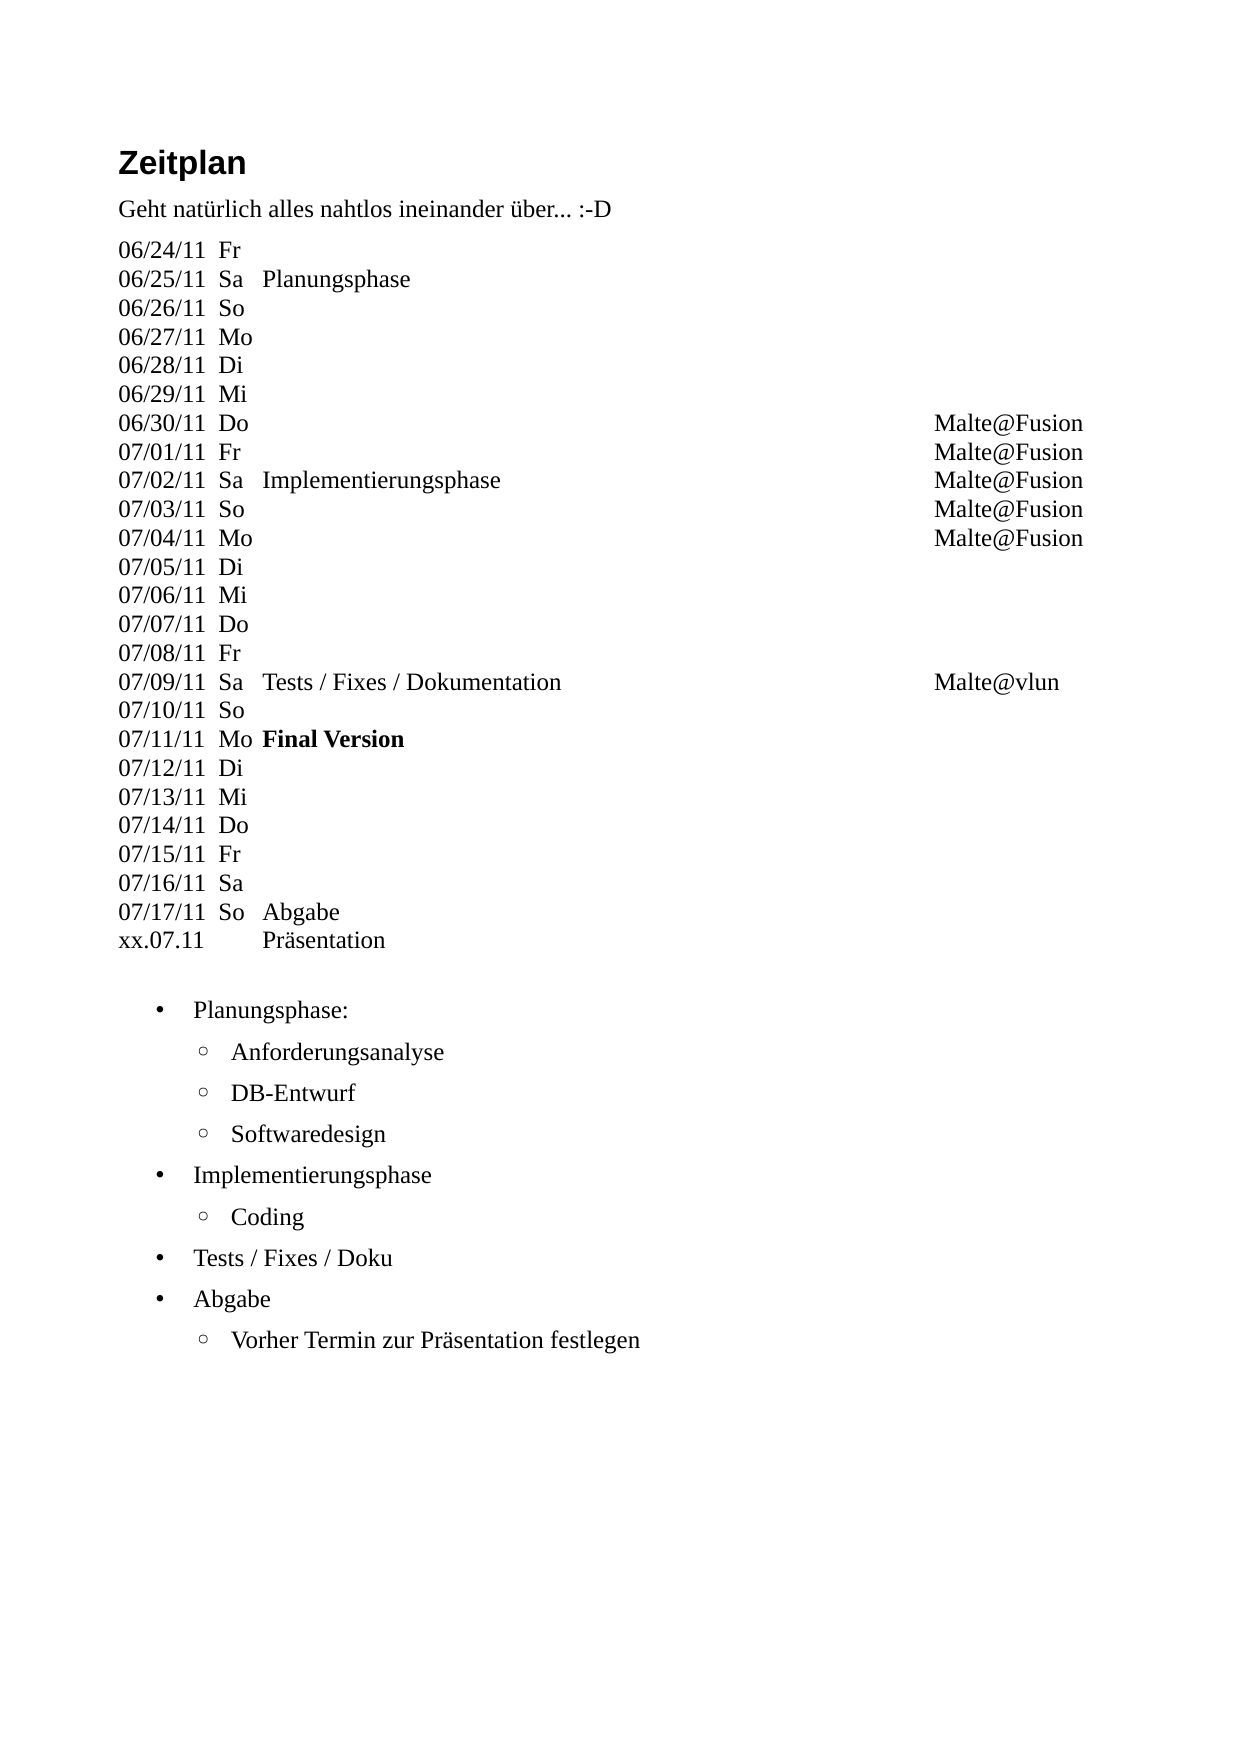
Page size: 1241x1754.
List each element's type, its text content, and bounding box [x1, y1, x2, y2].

table_cell Mi [218, 379, 262, 408]
text Geht natürlich alles nahtlos ineinander über... :-D [118, 194, 1122, 223]
table_cell [262, 811, 934, 839]
table_cell Tests / Fixes / Dokumentation [262, 667, 934, 696]
list DB-Entwurf [193, 1078, 1122, 1107]
table_cell [934, 552, 1122, 581]
table_cell 07.07.11 [118, 609, 218, 638]
table_cell 09.07.11 [118, 667, 218, 696]
table_cell So [218, 696, 262, 724]
table_cell 10.07.11 [118, 696, 218, 724]
table_header 24.06.11 [118, 236, 218, 264]
list Implementierungsphase [156, 1161, 1122, 1189]
table_cell Planungsphase [262, 264, 934, 293]
table_cell [934, 839, 1122, 868]
table_cell 16.07.11 [118, 868, 218, 897]
table_cell Malte@Fusion [934, 494, 1122, 523]
subtitle Zeitplan [118, 143, 1122, 182]
table_header [262, 236, 934, 264]
table_cell Sa [218, 868, 262, 897]
table_cell [262, 523, 934, 552]
table_cell [934, 696, 1122, 724]
table_cell [934, 264, 1122, 293]
table_cell Do [218, 408, 262, 437]
table_cell 08.07.11 [118, 638, 218, 667]
table_cell Malte@Fusion [934, 466, 1122, 494]
table_cell 17.07.11 [118, 897, 218, 926]
table_cell [262, 351, 934, 379]
table_cell Di [218, 552, 262, 581]
list Tests / Fixes / Doku [156, 1243, 1122, 1272]
table_cell [262, 839, 934, 868]
table_cell [934, 811, 1122, 839]
table_cell So [218, 494, 262, 523]
table_cell 30.06.11 [118, 408, 218, 437]
table_cell [262, 379, 934, 408]
table_cell Malte@Fusion [934, 523, 1122, 552]
list Coding [193, 1202, 1122, 1231]
table_cell [262, 322, 934, 351]
table_cell [934, 724, 1122, 753]
table_cell Mo [218, 724, 262, 753]
table_cell [262, 581, 934, 609]
list Softwaredesign [193, 1119, 1122, 1148]
table_cell [934, 609, 1122, 638]
table_cell [934, 868, 1122, 897]
table_cell Do [218, 811, 262, 839]
table_cell [934, 351, 1122, 379]
table_cell [262, 437, 934, 466]
table_cell 02.07.11 [118, 466, 218, 494]
table_cell [934, 638, 1122, 667]
table_cell 06.07.11 [118, 581, 218, 609]
table_cell 27.06.11 [118, 322, 218, 351]
table_cell 04.07.11 [118, 523, 218, 552]
table_header [934, 236, 1122, 264]
table_cell Mi [218, 782, 262, 811]
table_cell [934, 581, 1122, 609]
table_cell xx.07.11 [118, 926, 218, 954]
table_cell [934, 753, 1122, 782]
table_cell 12.07.11 [118, 753, 218, 782]
table_cell 11.07.11 [118, 724, 218, 753]
table_cell [262, 696, 934, 724]
table_cell Mo [218, 322, 262, 351]
table_cell [934, 926, 1122, 954]
table_cell 01.07.11 [118, 437, 218, 466]
table_cell Sa [218, 264, 262, 293]
table_cell [262, 609, 934, 638]
table_cell [262, 782, 934, 811]
table_cell [934, 293, 1122, 322]
table_cell Malte@vlun [934, 667, 1122, 696]
table_cell Abgabe [262, 897, 934, 926]
table_cell 13.07.11 [118, 782, 218, 811]
table_cell Sa [218, 667, 262, 696]
list Planungsphase: [156, 996, 1122, 1024]
table_cell [262, 293, 934, 322]
table_cell 03.07.11 [118, 494, 218, 523]
list Abgabe [156, 1284, 1122, 1313]
list Anforderungsanalyse [193, 1037, 1122, 1066]
table_cell [218, 926, 262, 954]
table_cell Präsentation [262, 926, 934, 954]
table_cell 28.06.11 [118, 351, 218, 379]
table_cell [934, 782, 1122, 811]
table_cell Final Version [262, 724, 934, 753]
table_cell Fr [218, 638, 262, 667]
table_cell [262, 408, 934, 437]
table_cell 14.07.11 [118, 811, 218, 839]
table_cell Fr [218, 437, 262, 466]
list Vorher Termin zur Präsentation festlegen [193, 1326, 1122, 1354]
table_cell Mi [218, 581, 262, 609]
table_cell Mo [218, 523, 262, 552]
table_cell Malte@Fusion [934, 408, 1122, 437]
table_cell [934, 322, 1122, 351]
table_cell So [218, 897, 262, 926]
table_cell So [218, 293, 262, 322]
table_cell Di [218, 753, 262, 782]
table_cell [262, 552, 934, 581]
table_cell Sa [218, 466, 262, 494]
table_cell Di [218, 351, 262, 379]
table_cell 05.07.11 [118, 552, 218, 581]
table_cell 26.06.11 [118, 293, 218, 322]
table_cell [262, 868, 934, 897]
table_cell [262, 753, 934, 782]
table_cell Fr [218, 839, 262, 868]
table_cell 25.06.11 [118, 264, 218, 293]
table_cell 29.06.11 [118, 379, 218, 408]
table_cell 15.07.11 [118, 839, 218, 868]
table_cell [934, 379, 1122, 408]
table_cell Do [218, 609, 262, 638]
table_cell [262, 494, 934, 523]
table_cell [934, 897, 1122, 926]
table_cell Implementierungsphase [262, 466, 934, 494]
table_cell Malte@Fusion [934, 437, 1122, 466]
table_cell [262, 638, 934, 667]
table_header Fr [218, 236, 262, 264]
